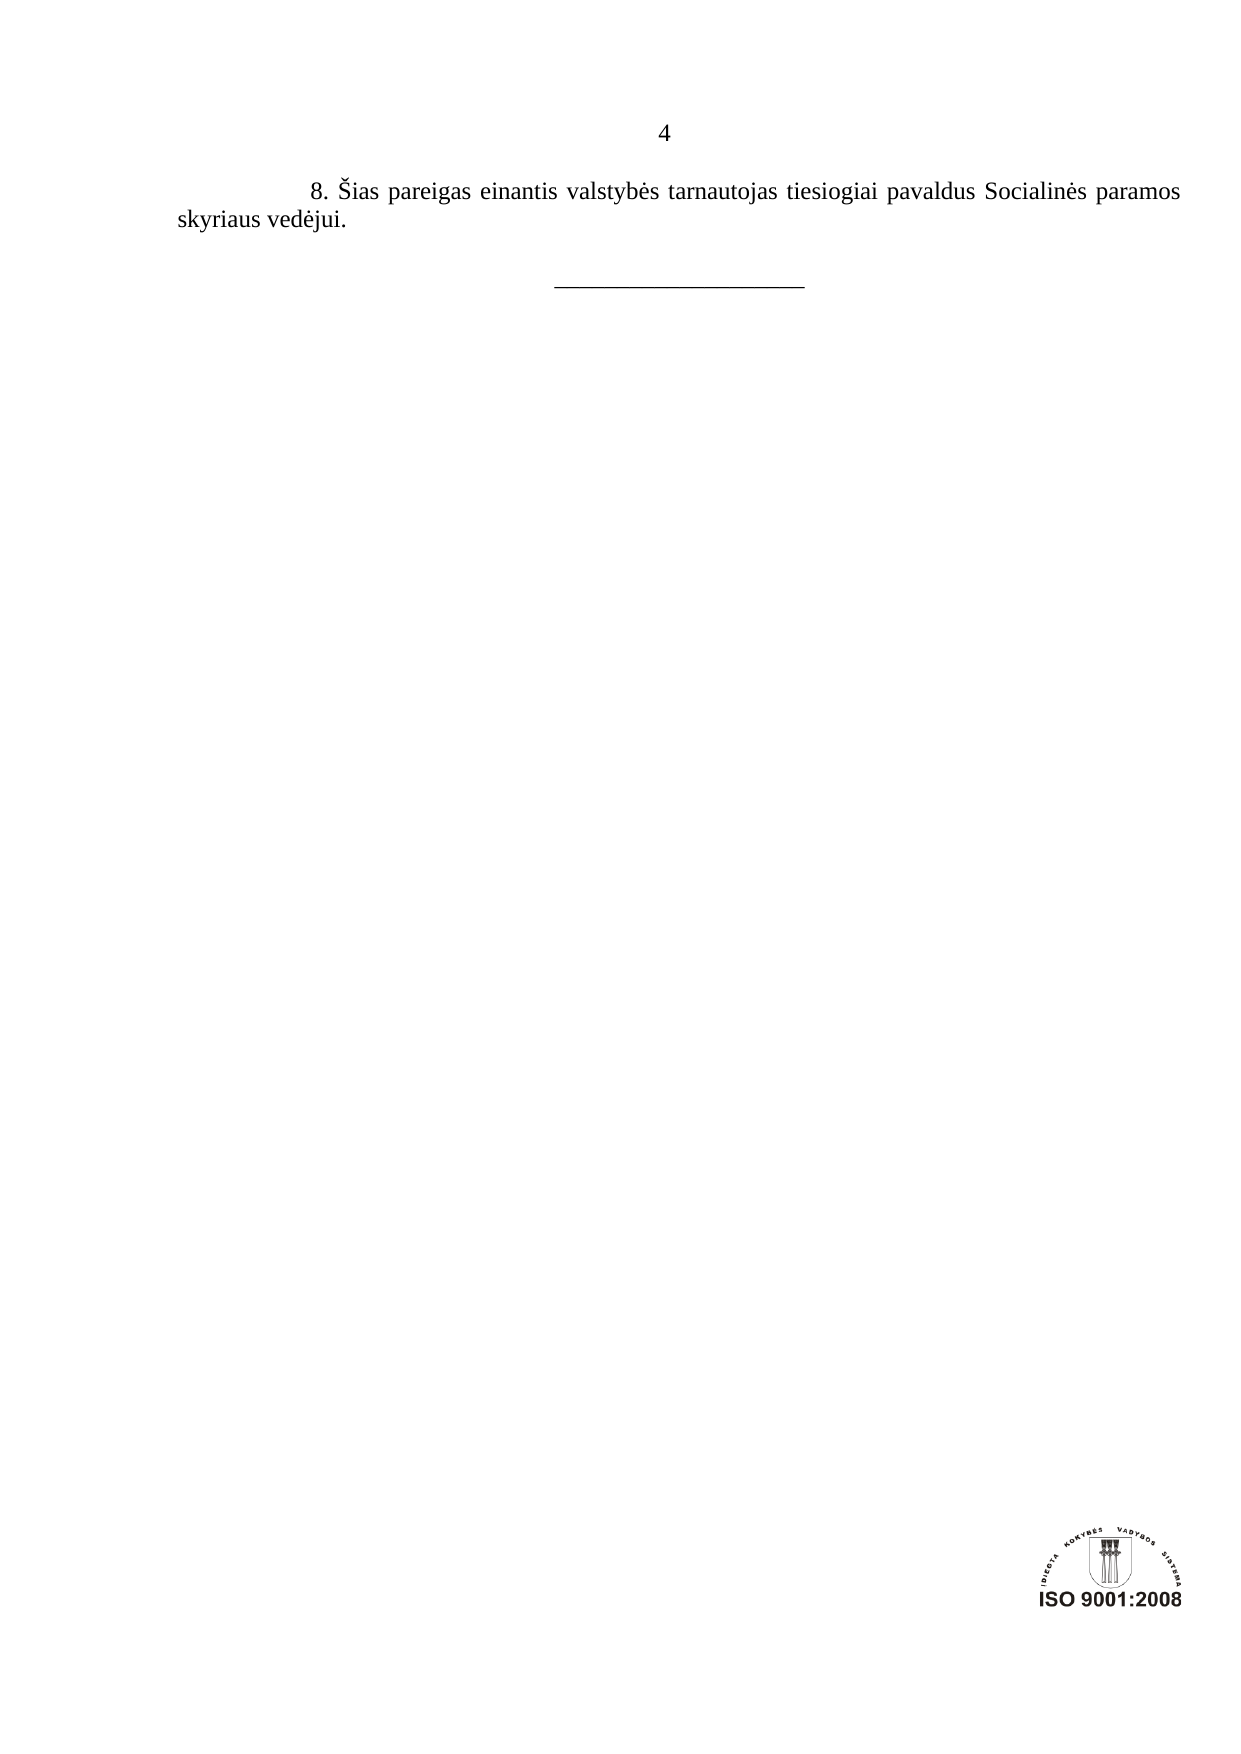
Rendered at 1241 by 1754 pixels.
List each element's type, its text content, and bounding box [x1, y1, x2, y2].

text 8. Šias pareigas einantis valstybės tarnautojas tiesiogiai pavaldus Socialinės paramos skyriaus vedėjui. [177, 176, 1181, 233]
text ____________________ [177, 262, 1181, 291]
